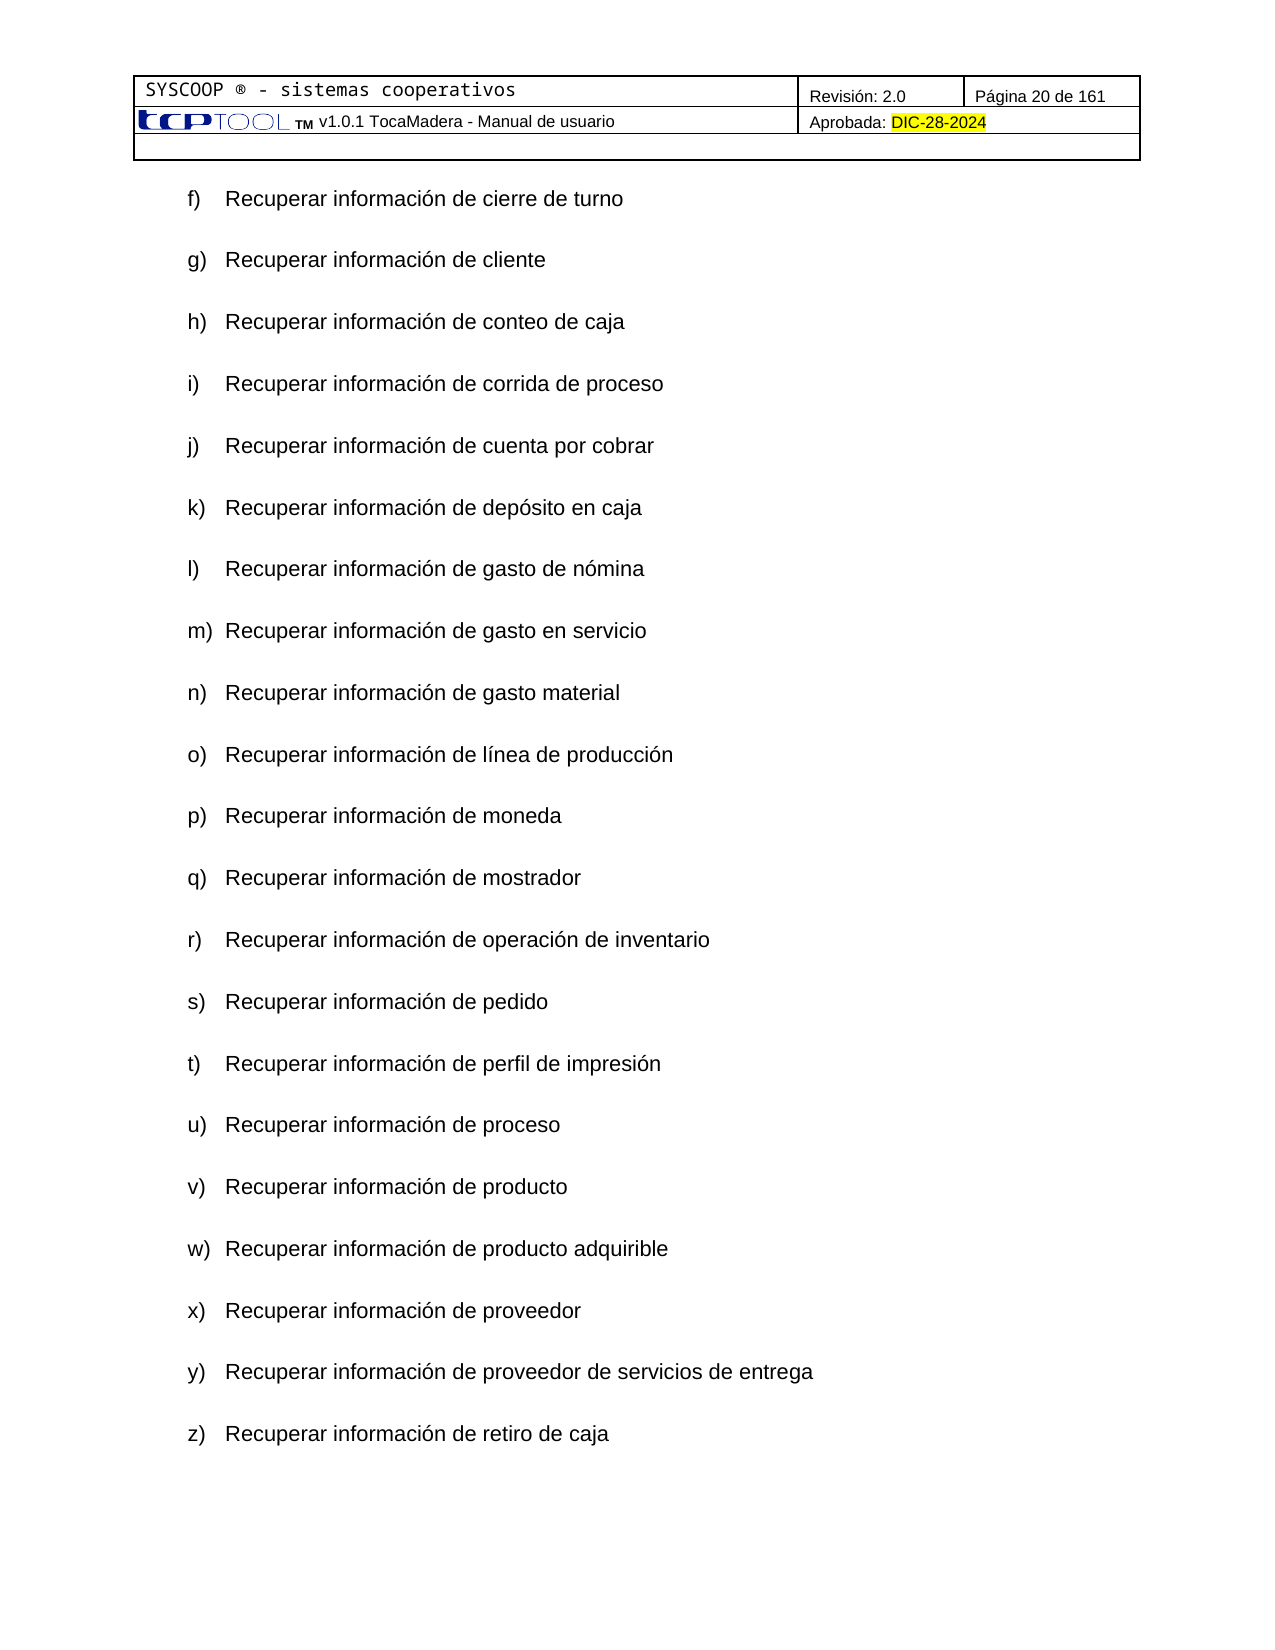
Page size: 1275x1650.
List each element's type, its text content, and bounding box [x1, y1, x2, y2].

list Recuperar información de depósito en caja [187, 494, 1125, 520]
list Recuperar información de perfil de impresión [187, 1050, 1125, 1076]
list Recuperar información de gasto en servicio [187, 618, 1125, 643]
list Recuperar información de producto adquirible [187, 1236, 1125, 1261]
list Recuperar información de operación de inventario [187, 927, 1125, 952]
list Recuperar información de gasto de nómina [187, 556, 1125, 581]
list Recuperar información de proveedor de servicios de entrega [187, 1359, 1125, 1384]
list Recuperar información de proceso [187, 1112, 1125, 1137]
list Recuperar información de cierre de turno [187, 186, 1125, 211]
list Recuperar información de producto [187, 1174, 1125, 1199]
list Recuperar información de conteo de caja [187, 309, 1125, 334]
picture [138, 110, 290, 130]
list Recuperar información de corrida de proceso [187, 371, 1125, 396]
list Recuperar información de moneda [187, 803, 1125, 828]
list Recuperar información de retiro de caja [187, 1421, 1125, 1446]
list Recuperar información de línea de producción [187, 742, 1125, 767]
list Recuperar información de cuenta por cobrar [187, 433, 1125, 458]
list Recuperar información de gasto material [187, 680, 1125, 705]
list Recuperar información de proveedor [187, 1297, 1125, 1323]
list Recuperar información de pedido [187, 989, 1125, 1014]
list Recuperar información de cliente [187, 247, 1125, 273]
list Recuperar información de mostrador [187, 865, 1125, 890]
